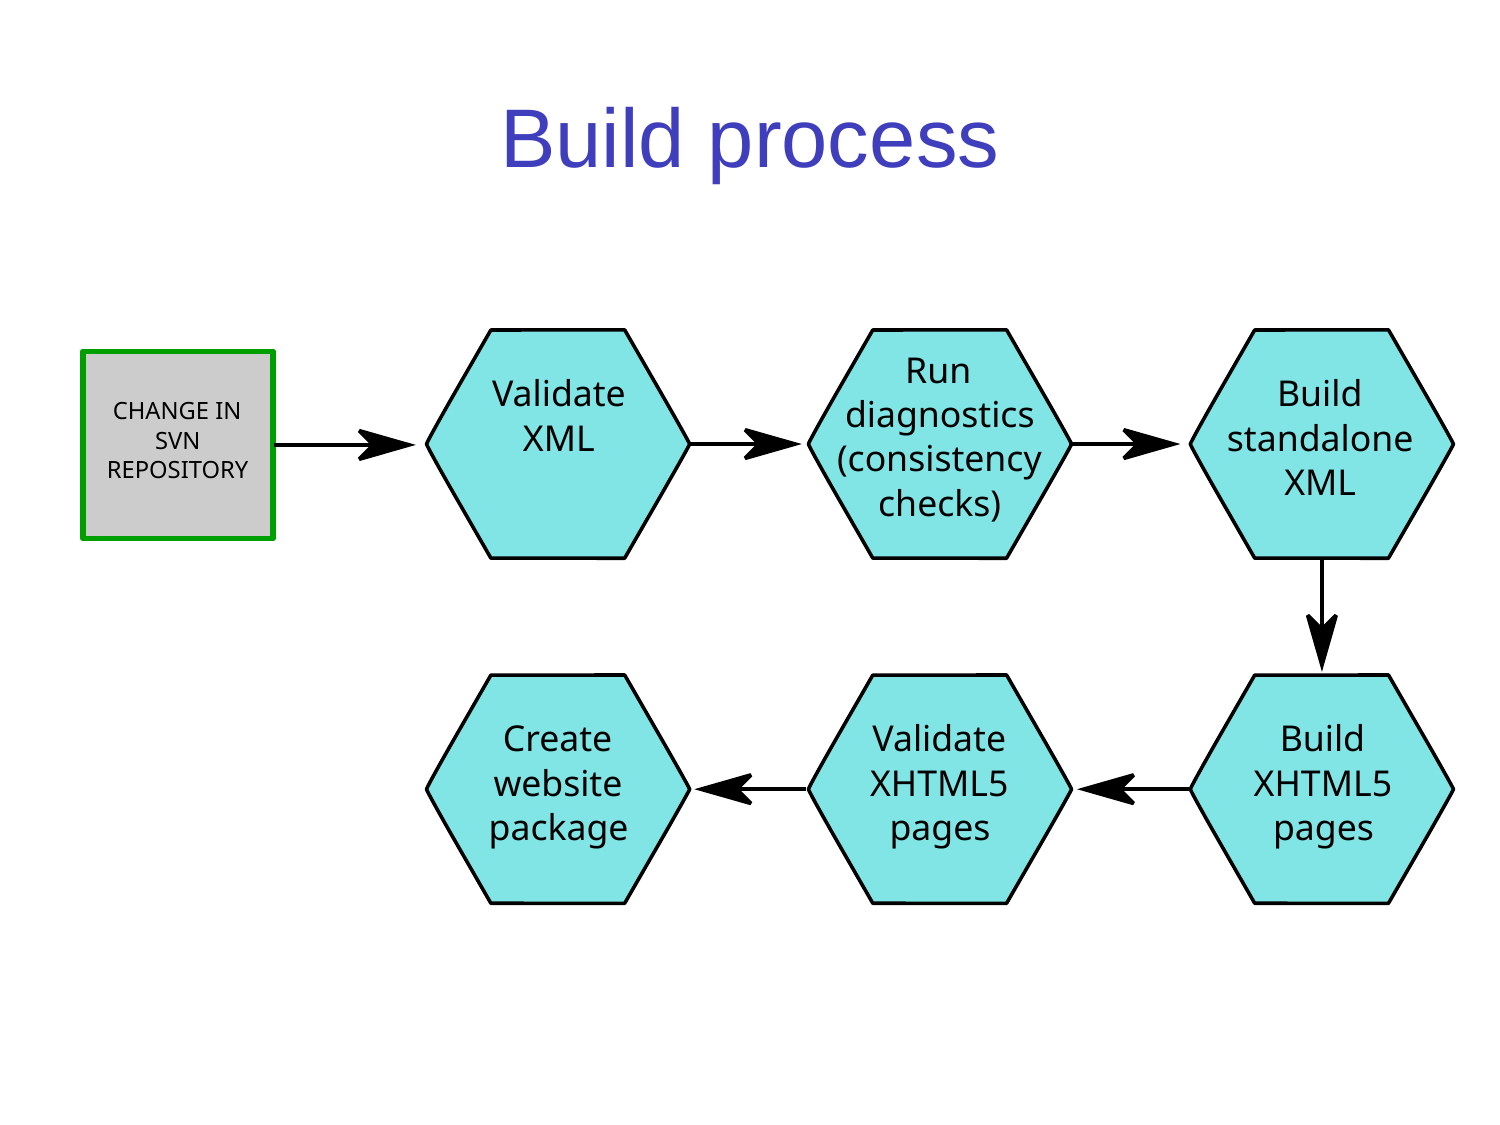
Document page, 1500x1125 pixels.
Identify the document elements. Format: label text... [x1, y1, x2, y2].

title Build process [75, 44, 1425, 233]
picture [31, 314, 1469, 919]
